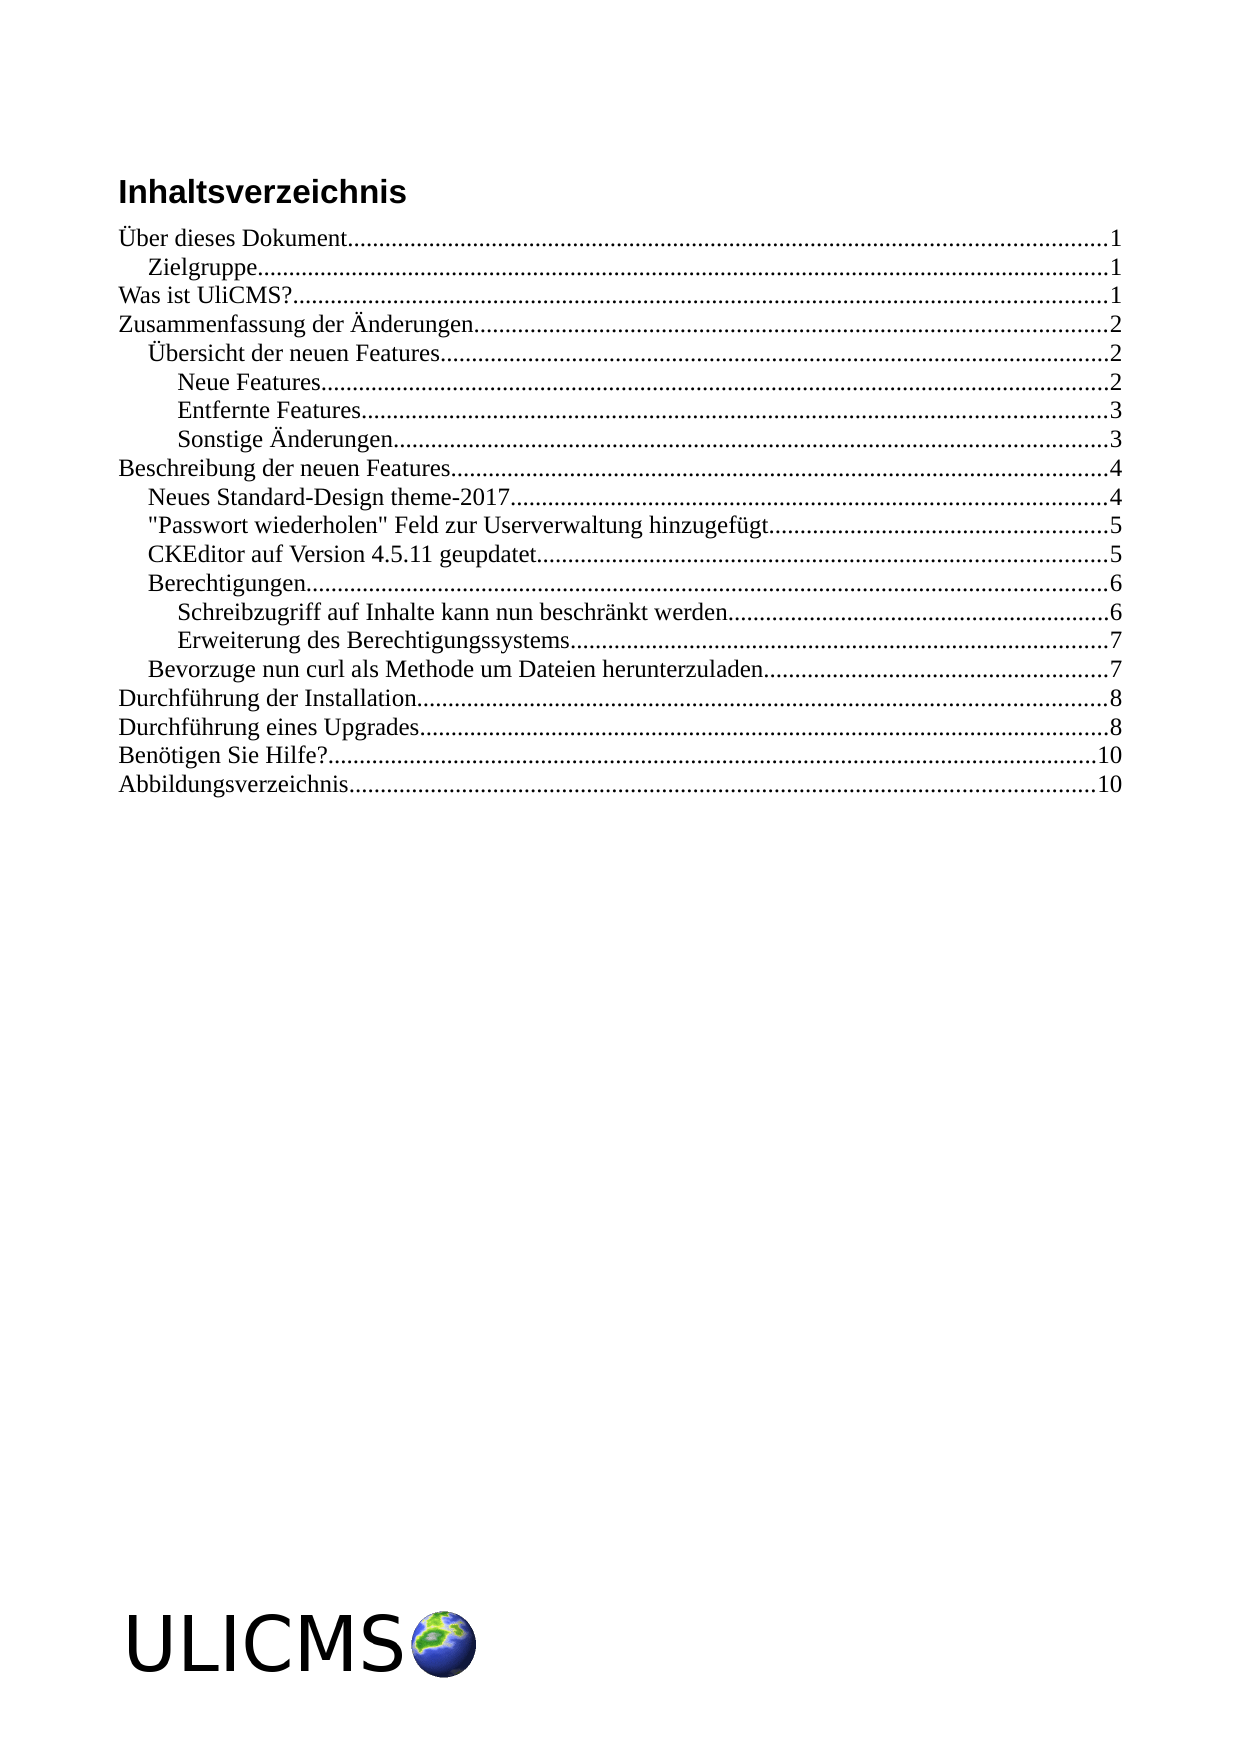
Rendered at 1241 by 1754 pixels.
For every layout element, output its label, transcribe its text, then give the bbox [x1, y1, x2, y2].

text Erweiterung des Berechtigungssystems 7 [177, 625, 1122, 654]
text Durchführung eines Upgrades 8 [118, 712, 1122, 740]
text Zielgruppe 1 [148, 252, 1122, 280]
text Berechtigungen 6 [148, 568, 1122, 597]
text Benötigen Sie Hilfe? 10 [118, 740, 1122, 769]
text Neue Features 2 [177, 367, 1122, 395]
text "Passwort wiederholen" Feld zur Userverwaltung hinzugefügt 5 [148, 510, 1122, 539]
subtitle Inhaltsverzeichnis [118, 172, 1122, 210]
picture [118, 1607, 479, 1681]
text Entfernte Features 3 [177, 395, 1122, 424]
text Übersicht der neuen Features 2 [148, 338, 1122, 367]
text Sonstige Änderungen 3 [177, 424, 1122, 453]
text Zusammenfassung der Änderungen 2 [118, 309, 1122, 338]
text Über dieses Dokument 1 [118, 223, 1122, 252]
text Beschreibung der neuen Features 4 [118, 453, 1122, 482]
text Was ist UliCMS? 1 [118, 280, 1122, 309]
text CKEditor auf Version 4.5.11 geupdatet 5 [148, 539, 1122, 568]
text Durchführung der Installation 8 [118, 683, 1122, 712]
text Bevorzuge nun curl als Methode um Dateien herunterzuladen 7 [148, 654, 1122, 683]
text Abbildungsverzeichnis 10 [118, 769, 1122, 798]
text Neues Standard-Design theme-2017 4 [148, 482, 1122, 510]
text Schreibzugriff auf Inhalte kann nun beschränkt werden 6 [177, 597, 1122, 625]
